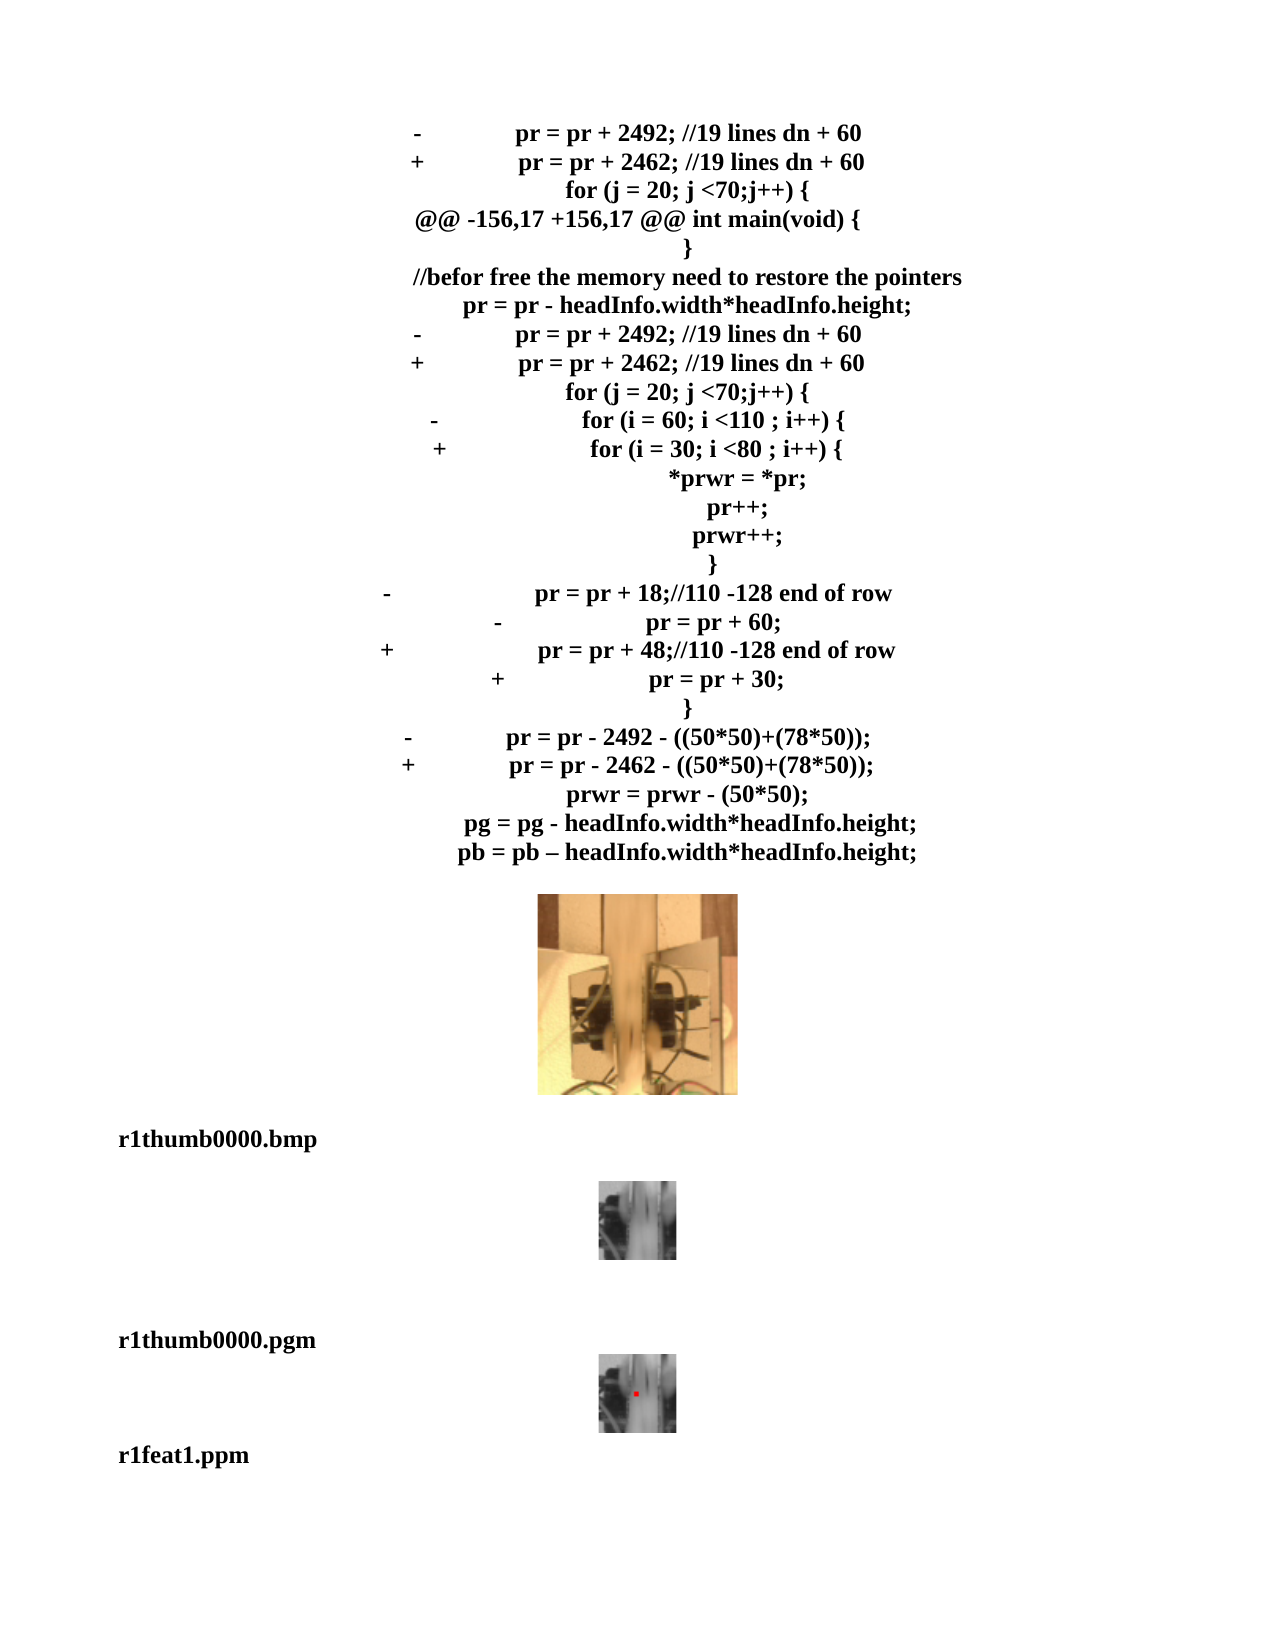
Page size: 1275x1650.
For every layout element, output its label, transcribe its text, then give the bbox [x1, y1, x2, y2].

text + pr = pr - 2462 - ((50*50)+(78*50)); [118, 751, 1157, 779]
text - pr = pr + 2492; //19 lines dn + 60 [118, 118, 1157, 147]
text pb = pb – headInfo.width*headInfo.height; [118, 837, 1157, 866]
text + pr = pr + 2462; //19 lines dn + 60 [118, 348, 1157, 377]
picture [598, 1354, 677, 1433]
text - pr = pr + 60; [118, 607, 1157, 636]
text + pr = pr + 2462; //19 lines dn + 60 [118, 147, 1157, 176]
text r1thumb0000.bmp [118, 1124, 1157, 1153]
text } [118, 693, 1157, 722]
picture [537, 894, 738, 1095]
text prwr = prwr - (50*50); [118, 779, 1157, 808]
text //befor free the memory need to restore the pointers [118, 262, 1157, 291]
text + pr = pr + 48;//110 -128 end of row [118, 636, 1157, 664]
text pg = pg - headInfo.width*headInfo.height; [118, 808, 1157, 837]
text prwr++; [118, 521, 1157, 549]
text *prwr = *pr; [118, 463, 1157, 492]
text for (j = 20; j <70;j++) { [118, 176, 1157, 204]
text - pr = pr + 2492; //19 lines dn + 60 [118, 319, 1157, 348]
text r1feat1.ppm [118, 1441, 1157, 1469]
text } [118, 233, 1157, 262]
text } [118, 549, 1157, 578]
text @@ -156,17 +156,17 @@ int main(void) { [118, 204, 1157, 233]
text - pr = pr + 18;//110 -128 end of row [118, 578, 1157, 607]
text pr = pr - headInfo.width*headInfo.height; [118, 291, 1157, 319]
text - for (i = 60; i <110 ; i++) { [118, 406, 1157, 434]
picture [598, 1181, 677, 1260]
text + pr = pr + 30; [118, 664, 1157, 693]
text - pr = pr - 2492 - ((50*50)+(78*50)); [118, 722, 1157, 751]
text for (j = 20; j <70;j++) { [118, 377, 1157, 406]
text r1thumb0000.pgm [118, 1326, 1157, 1354]
text pr++; [118, 492, 1157, 521]
text + for (i = 30; i <80 ; i++) { [118, 434, 1157, 463]
